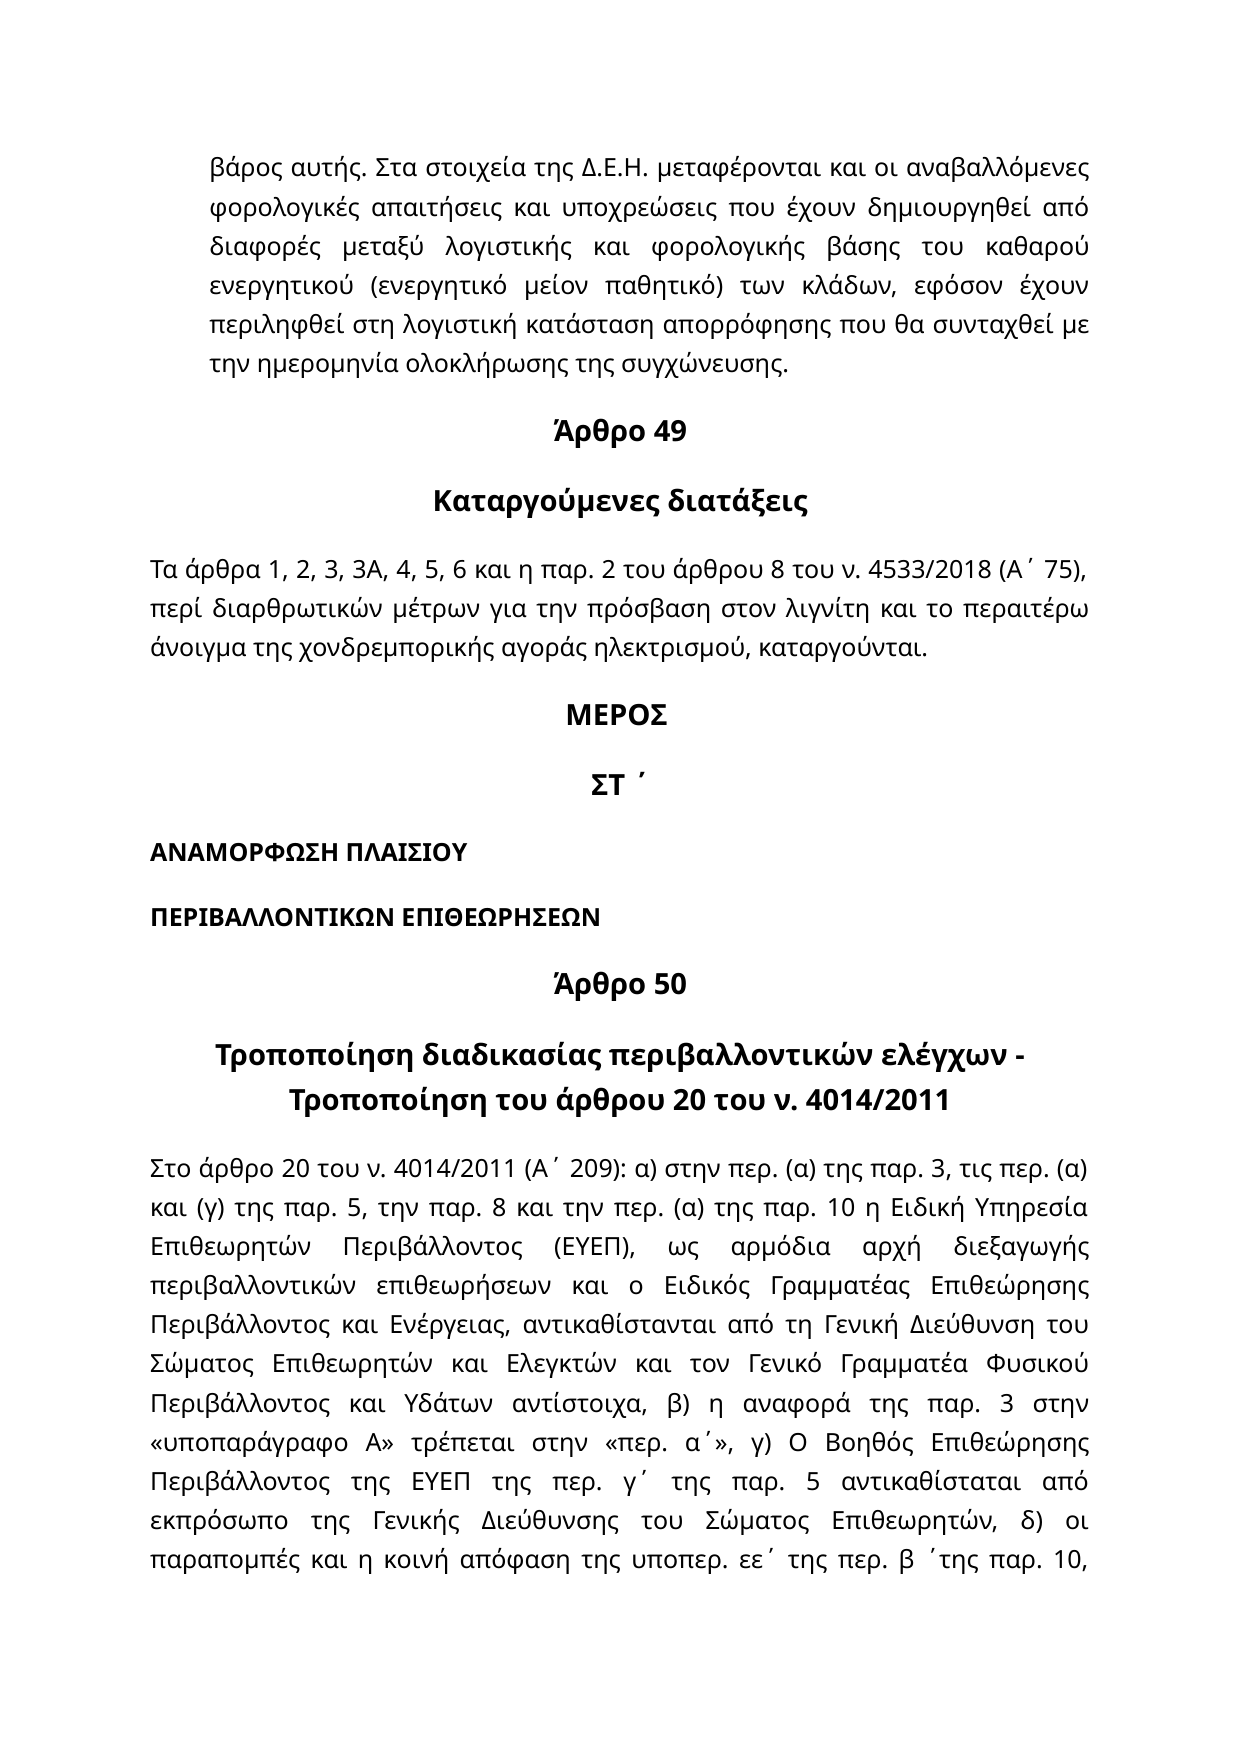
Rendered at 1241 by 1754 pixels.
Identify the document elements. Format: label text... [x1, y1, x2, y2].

list βάρος αυτής. Στα στοιχεία της Δ.Ε.Η. μεταφέρονται και οι αναβαλλόμενες φορολογικές απαιτήσεις και υποχρεώσεις που έχουν δημιουργηθεί από διαφορές μεταξύ λογιστικής και φορολογικής βάσης του καθαρού ενεργητικού (ενεργητικό μείον παθητικό) των κλάδων, εφόσον έχουν περιληφθεί στη λογιστική κατάσταση απορρόφησης που θα συνταχθεί με την ημερομηνία ολοκλήρωσης της συγχώνευσης. [150, 150, 1090, 380]
subtitle Τροποποίηση διαδικασίας περιβαλλοντικών ελέγχων - Τροποποίηση του άρθρου 20 του ν. 4014/2011 [150, 1034, 1090, 1119]
subtitle ΜΕΡΟΣ [150, 694, 1090, 733]
subtitle Άρθρο 49 [150, 410, 1090, 450]
text ΠΕΡΙΒΑΛΛΟΝΤΙΚΩΝ ΕΠΙΘΕΩΡΗΣΕΩΝ [150, 899, 1090, 933]
subtitle ΣΤ ΄ [150, 764, 1090, 804]
text Στο άρθρο 20 του ν. 4014/2011 (Α΄ 209): α) στην περ. (α) της παρ. 3, τις περ. (α) και (γ) της παρ. 5, την παρ. 8 και την περ. (α) της παρ. 10 η Ειδική Υπηρεσία Επιθεωρητών Περιβάλλοντος (ΕΥΕΠ), ως αρμόδια αρχή διεξαγωγής περιβαλλοντικών επιθεωρήσεων και ο Ειδικός Γραμματέας Επιθεώρησης Περιβάλλοντος και Ενέργειας, αντικαθίστανται από τη Γενική Διεύθυνση του Σώματος Επιθεωρητών και Ελεγκτών και τον Γενικό Γραμματέα Φυσικού Περιβάλλοντος και Υδάτων αντίστοιχα, β) η αναφορά της παρ. 3 στην «υποπαράγραφο Α» τρέπεται στην «περ. α΄», γ) Ο Βοηθός Επιθεώρησης Περιβάλλοντος της ΕΥΕΠ της περ. γ΄ της παρ. 5 αντικαθίσταται από εκπρόσωπο της Γενικής Διεύθυνσης του Σώματος Επιθεωρητών, δ) οι παραπομπές και η κοινή απόφαση της υποπερ. εε΄ της περ. β ΄της παρ. 10, [150, 1150, 1090, 1576]
text Τα άρθρα 1, 2, 3, 3Α, 4, 5, 6 και η παρ. 2 του άρθρου 8 του ν. 4533/2018 (Α΄ 75), περί διαρθρωτικών μέτρων για την πρόσβαση στον λιγνίτη και το περαιτέρω άνοιγμα της χονδρεμπορικής αγοράς ηλεκτρισμού, καταργούνται. [150, 551, 1090, 664]
subtitle Καταργούμενες διατάξεις [150, 481, 1090, 520]
text ΑΝΑΜΟΡΦΩΣΗ ΠΛΑΙΣΙΟΥ [150, 835, 1090, 869]
subtitle Άρθρο 50 [150, 963, 1090, 1003]
